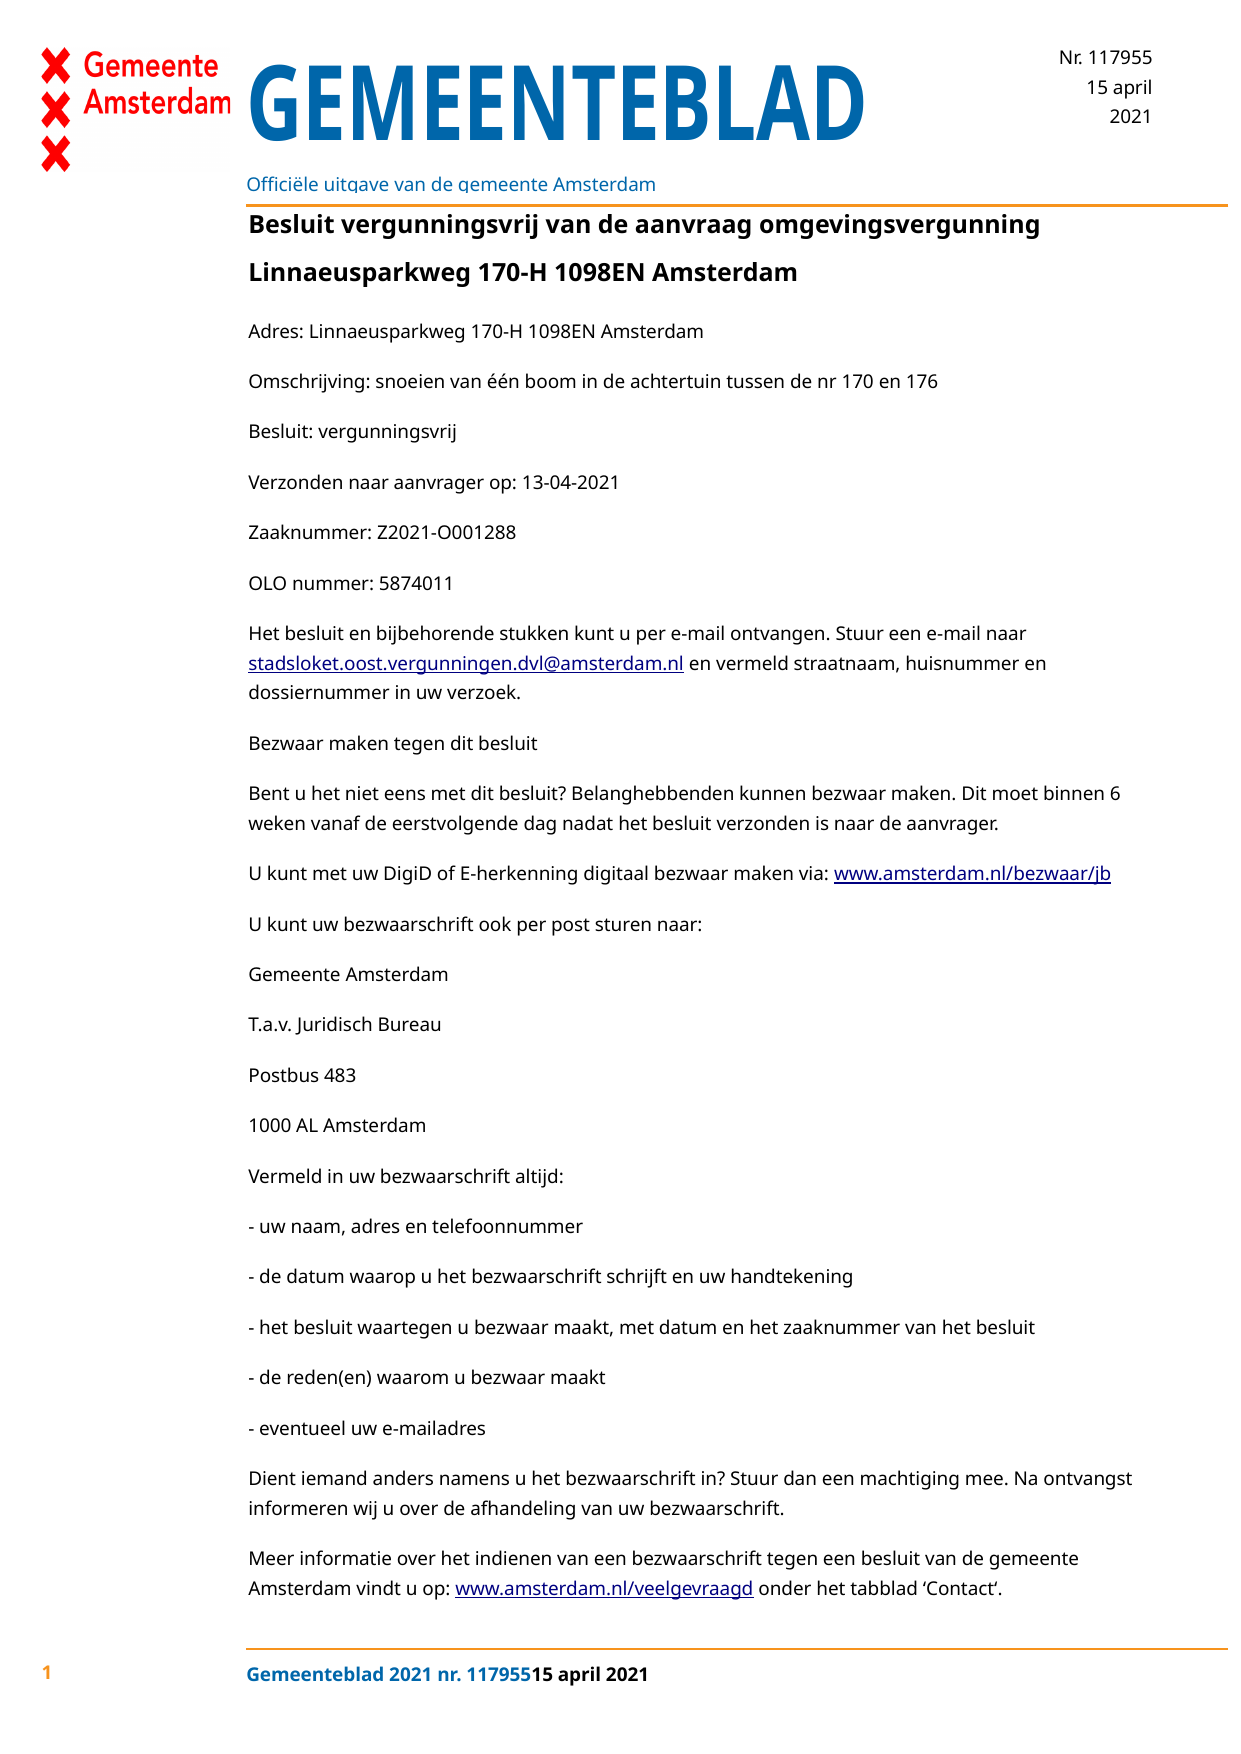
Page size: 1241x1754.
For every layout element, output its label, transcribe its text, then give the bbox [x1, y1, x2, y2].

text Adres: Linnaeusparkweg 170-H 1098EN Amsterdam [248, 318, 1152, 344]
text Vermeld in uw bezwaarschrift altijd: [248, 1163, 1152, 1189]
text Bezwaar maken tegen dit besluit [248, 730, 1152, 756]
text - de datum waarop u het bezwaarschrift schrijft en uw handtekening [248, 1264, 1152, 1289]
text Besluit: vergunningsvrij [248, 419, 1152, 444]
text Het besluit en bijbehorende stukken kunt u per e-mail ontvangen. Stuur een e-mail naar stadsloket.oost.vergunningen.dvl@amsterdam.nl en vermeld straatnaam, huisnummer en dossiernummer in uw verzoek. [248, 620, 1152, 705]
text Besluit vergunningsvrij van de aanvraag omgevingsvergunning Linnaeusparkweg 170-H 1098EN Amsterdam [248, 207, 1152, 288]
text Gemeente Amsterdam [248, 961, 1152, 987]
text Bent u het niet eens met dit besluit? Belanghebbenden kunnen bezwaar maken. Dit moet binnen 6 weken vanaf de eerstvolgende dag nadat het besluit verzonden is naar de aanvrager. [248, 780, 1152, 836]
text - de reden(en) waarom u bezwaar maakt [248, 1364, 1152, 1390]
text Verzonden naar aanvrager op: 13-04-2021 [248, 469, 1152, 495]
text - het besluit waartegen u bezwaar maakt, met datum en het zaaknummer van het besluit [248, 1314, 1152, 1340]
text Postbus 483 [248, 1062, 1152, 1088]
picture [41, 47, 231, 172]
text Meer informatie over het indienen van een bezwaarschrift tegen een besluit van de gemeente Amsterdam vindt u op: www.amsterdam.nl/veelgevraagd onder het tabblad ‘Contact‘. [248, 1545, 1152, 1601]
text OLO nummer: 5874011 [248, 570, 1152, 596]
text U kunt met uw DigiD of E-herkenning digitaal bezwaar maken via: www.amsterdam.nl/bezwaar/jb [248, 860, 1152, 886]
text U kunt uw bezwaarschrift ook per post sturen naar: [248, 911, 1152, 937]
text - uw naam, adres en telefoonnummer [248, 1213, 1152, 1239]
text - eventueel uw e-mailadres [248, 1415, 1152, 1441]
text 1000 AL Amsterdam [248, 1112, 1152, 1138]
text T.a.v. Juridisch Bureau [248, 1012, 1152, 1037]
text Dient iemand anders namens u het bezwaarschrift in? Stuur dan een machtiging mee. Na ontvangst informeren wij u over de afhandeling van uw bezwaarschrift. [248, 1465, 1152, 1521]
text Omschrijving: snoeien van één boom in de achtertuin tussen de nr 170 en 176 [248, 368, 1152, 394]
text Zaaknummer: Z2021-O001288 [248, 519, 1152, 545]
